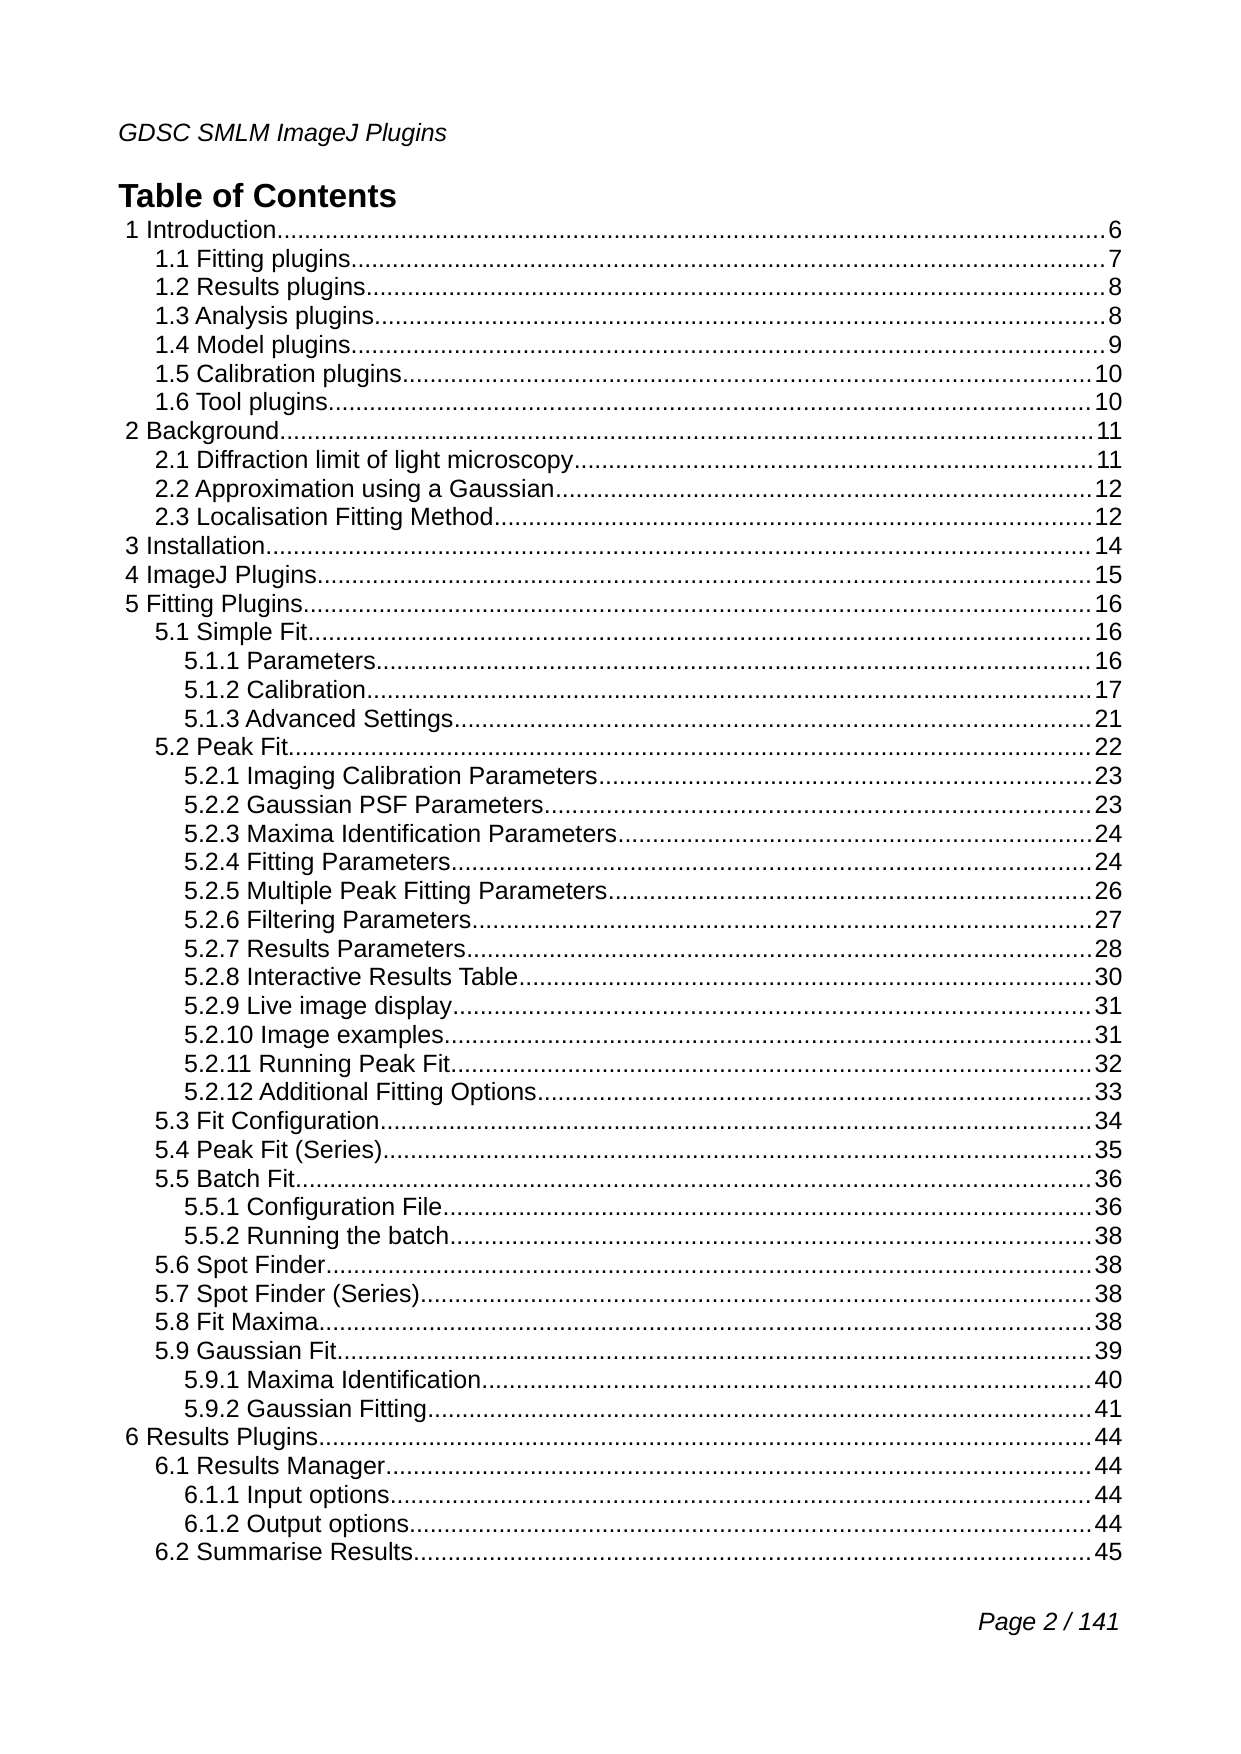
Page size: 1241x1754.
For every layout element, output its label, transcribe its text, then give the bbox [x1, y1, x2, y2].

text 5.1.3 Advanced Settings 21 [177, 703, 1122, 732]
text 5.2.5 Multiple Peak Fitting Parameters 26 [177, 876, 1122, 905]
text 5.2.6 Filtering Parameters 27 [177, 905, 1122, 933]
text 5.5 Batch Fit 36 [148, 1163, 1122, 1192]
text 2 Background 11 [118, 416, 1122, 445]
text 5.6 Spot Finder 38 [148, 1250, 1122, 1278]
text 5.5.2 Running the batch 38 [177, 1221, 1122, 1250]
text 5.9.2 Gaussian Fitting 41 [177, 1393, 1122, 1422]
text 5.2.7 Results Parameters 28 [177, 933, 1122, 962]
text 5.2.12 Additional Fitting Options 33 [177, 1077, 1122, 1106]
text 1.1 Fitting plugins 7 [148, 243, 1122, 272]
text 5.1 Simple Fit 16 [148, 617, 1122, 646]
text 1.6 Tool plugins 10 [148, 387, 1122, 416]
text 5.2.3 Maxima Identification Parameters 24 [177, 818, 1122, 847]
text 5 Fitting Plugins 16 [118, 588, 1122, 617]
text 5.1.2 Calibration 17 [177, 675, 1122, 703]
text 6.1.1 Input options 44 [177, 1480, 1122, 1508]
text 3 Installation 14 [118, 531, 1122, 560]
text 1 Introduction 6 [118, 215, 1122, 243]
text 6.1 Results Manager 44 [148, 1451, 1122, 1480]
text 5.9 Gaussian Fit 39 [148, 1336, 1122, 1365]
text 5.8 Fit Maxima 38 [148, 1307, 1122, 1336]
text 5.3 Fit Configuration 34 [148, 1106, 1122, 1135]
text 5.7 Spot Finder (Series) 38 [148, 1278, 1122, 1307]
text 5.2.2 Gaussian PSF Parameters 23 [177, 790, 1122, 818]
text 2.1 Diffraction limit of light microscopy 11 [148, 445, 1122, 473]
text 5.2.8 Interactive Results Table 30 [177, 962, 1122, 991]
text 5.2.11 Running Peak Fit 32 [177, 1048, 1122, 1077]
subtitle Table of Contents [118, 176, 1122, 215]
text 5.1.1 Parameters 16 [177, 646, 1122, 675]
text 1.2 Results plugins 8 [148, 272, 1122, 301]
text 2.2 Approximation using a Gaussian 12 [148, 473, 1122, 502]
text 5.2.10 Image examples 31 [177, 1020, 1122, 1048]
text 1.3 Analysis plugins 8 [148, 301, 1122, 330]
text 5.4 Peak Fit (Series) 35 [148, 1135, 1122, 1163]
text 6.1.2 Output options 44 [177, 1508, 1122, 1537]
text 5.2 Peak Fit 22 [148, 732, 1122, 761]
text 6.2 Summarise Results 45 [148, 1537, 1122, 1566]
text 5.2.1 Imaging Calibration Parameters 23 [177, 761, 1122, 790]
text 2.3 Localisation Fitting Method 12 [148, 502, 1122, 531]
text 1.4 Model plugins 9 [148, 330, 1122, 358]
text 1.5 Calibration plugins 10 [148, 358, 1122, 387]
text 4 ImageJ Plugins 15 [118, 560, 1122, 588]
text 5.5.1 Configuration File 36 [177, 1192, 1122, 1221]
text 5.2.9 Live image display 31 [177, 991, 1122, 1020]
text 5.2.4 Fitting Parameters 24 [177, 847, 1122, 876]
text 5.9.1 Maxima Identification 40 [177, 1365, 1122, 1393]
text 6 Results Plugins 44 [118, 1422, 1122, 1451]
